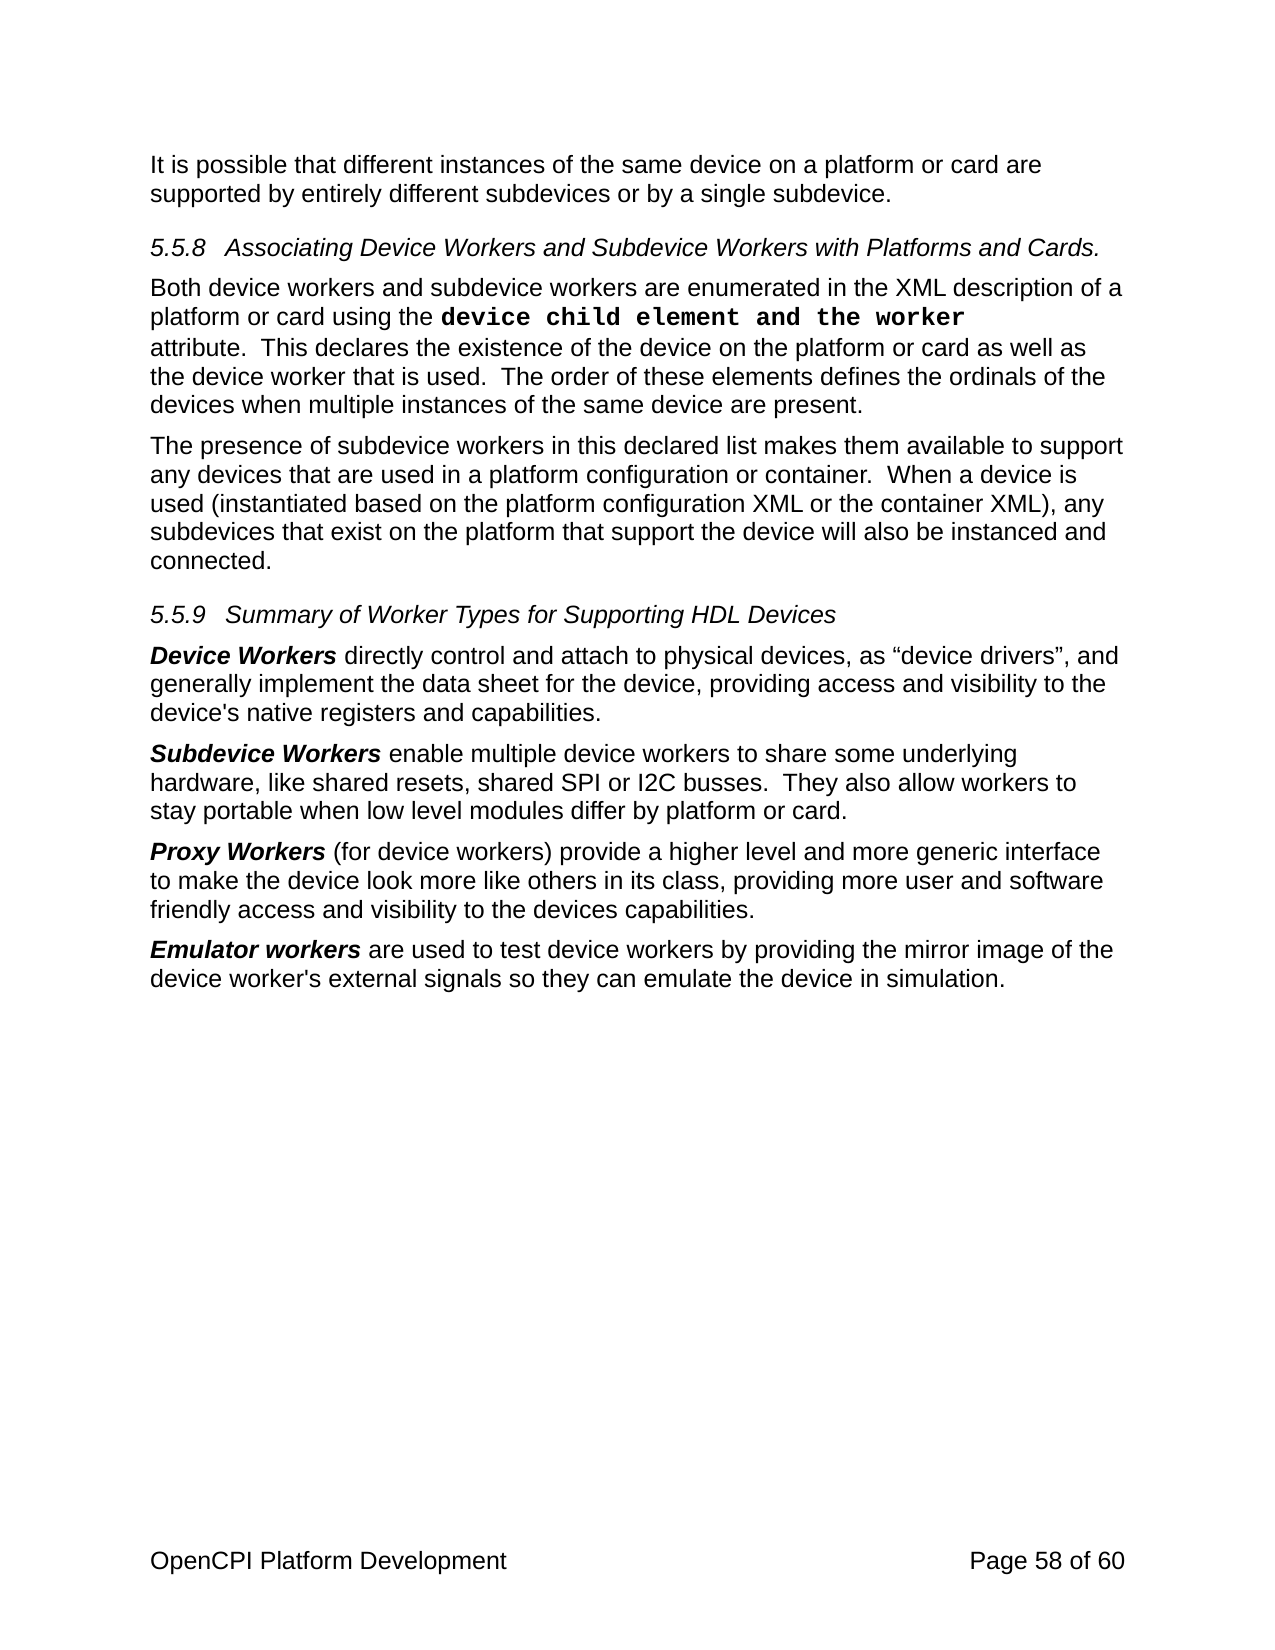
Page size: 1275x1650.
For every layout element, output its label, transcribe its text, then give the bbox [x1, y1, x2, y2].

text The presence of subdevice workers in this declared list makes them available to support any devices that are used in a platform configuration or container. When a device is used (instantiated based on the platform configuration XML or the container XML), any subdevices that exist on the platform that support the device will also be instanced and connected. [150, 431, 1125, 575]
text Subdevice Workers enable multiple device workers to share some underlying hardware, like shared resets, shared SPI or I2C busses. They also allow workers to stay portable when low level modules differ by platform or card. [150, 739, 1125, 825]
text Device Workers directly control and attach to physical devices, as “device drivers”, and generally implement the data sheet for the device, providing access and visibility to the device's native registers and capabilities. [150, 641, 1125, 727]
text Emulator workers are used to test device workers by providing the mirror image of the device worker's external signals so they can emulate the device in simulation. [150, 935, 1125, 993]
subtitle Summary of Worker Types for Supporting HDL Devices [150, 600, 1125, 629]
text Both device workers and subdevice workers are enumerated in the XML description of a platform or card using the device child element and the worker attribute. This declares the existence of the device on the platform or card as well as the device worker that is used. The order of these elements defines the ordinals of the devices when multiple instances of the same device are present. [150, 273, 1125, 419]
text Proxy Workers (for device workers) provide a higher level and more generic interface to make the device look more like others in its class, providing more user and software friendly access and visibility to the devices capabilities. [150, 837, 1125, 923]
subtitle Associating Device Workers and Subdevice Workers with Platforms and Cards. [150, 232, 1125, 261]
text It is possible that different instances of the same device on a platform or card are supported by entirely different subdevices or by a single subdevice. [150, 150, 1125, 207]
